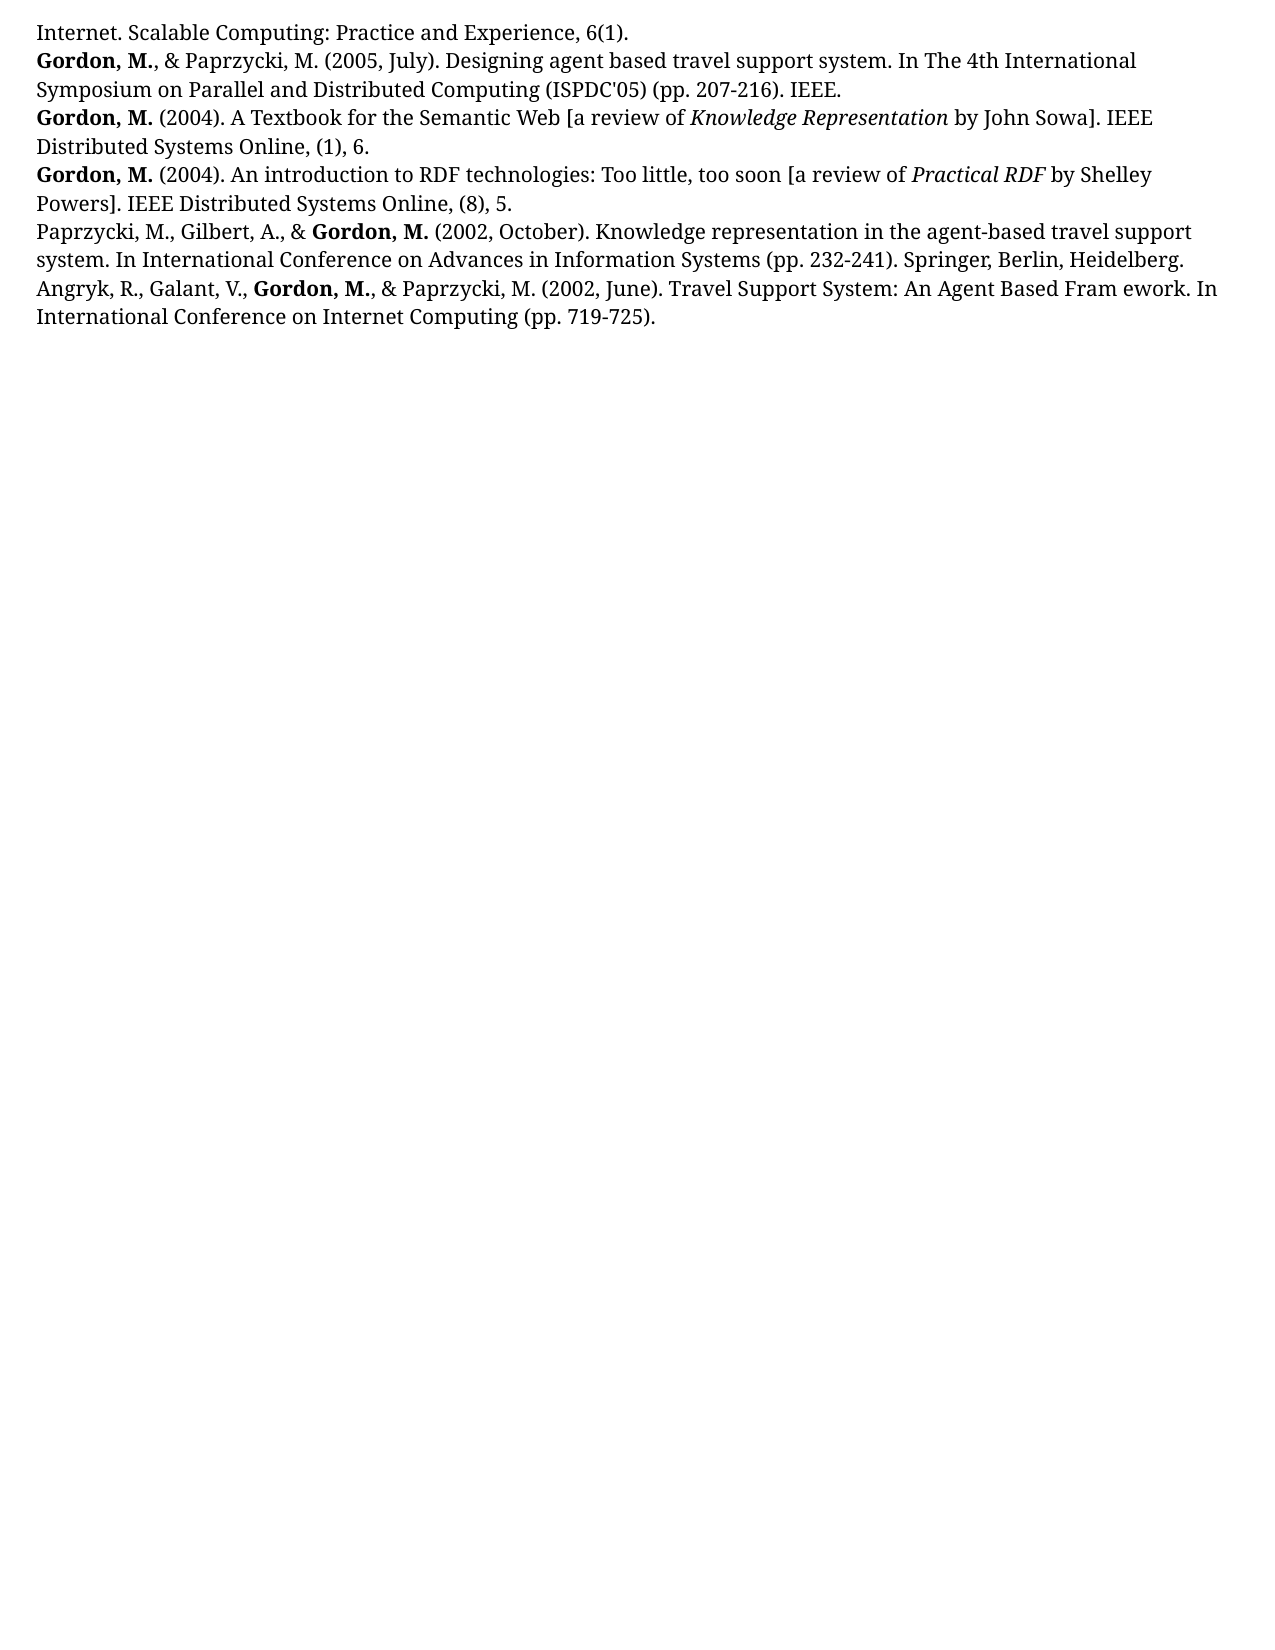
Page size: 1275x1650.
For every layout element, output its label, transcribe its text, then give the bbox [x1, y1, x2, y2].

table_cell Gordon, M. (2004). A Textbook for the Semantic Web [a review of Knowledge Representation by John Sowa]. IEEE Distributed Systems Online, (1), 6. [36, 103, 1239, 160]
table_cell Paprzycki, M., Gilbert, A., & Gordon, M. (2002, October). Knowledge representation in the agent-based travel support system. In International Conference on Advances in Information Systems (pp. 232-241). Springer, Berlin, Heidelberg. [36, 217, 1239, 274]
table_cell Angryk, R., Galant, V., Gordon, M., & Paprzycki, M. (2002, June). Travel Support System: An Agent Based Fram ework. In International Conference on Internet Computing (pp. 719-725). [36, 274, 1239, 331]
table_cell Gordon, M., & Paprzycki, M. (2005, July). Designing agent based travel support system. In The 4th International Symposium on Parallel and Distributed Computing (ISPDC'05) (pp. 207-216). IEEE. [36, 46, 1239, 103]
table_cell Internet. Scalable Computing: Practice and Experience, 6(1). [36, 18, 1239, 46]
table_cell Gordon, M. (2004). An introduction to RDF technologies: Too little, too soon [a review of Practical RDF by Shelley Powers]. IEEE Distributed Systems Online, (8), 5. [36, 160, 1239, 217]
